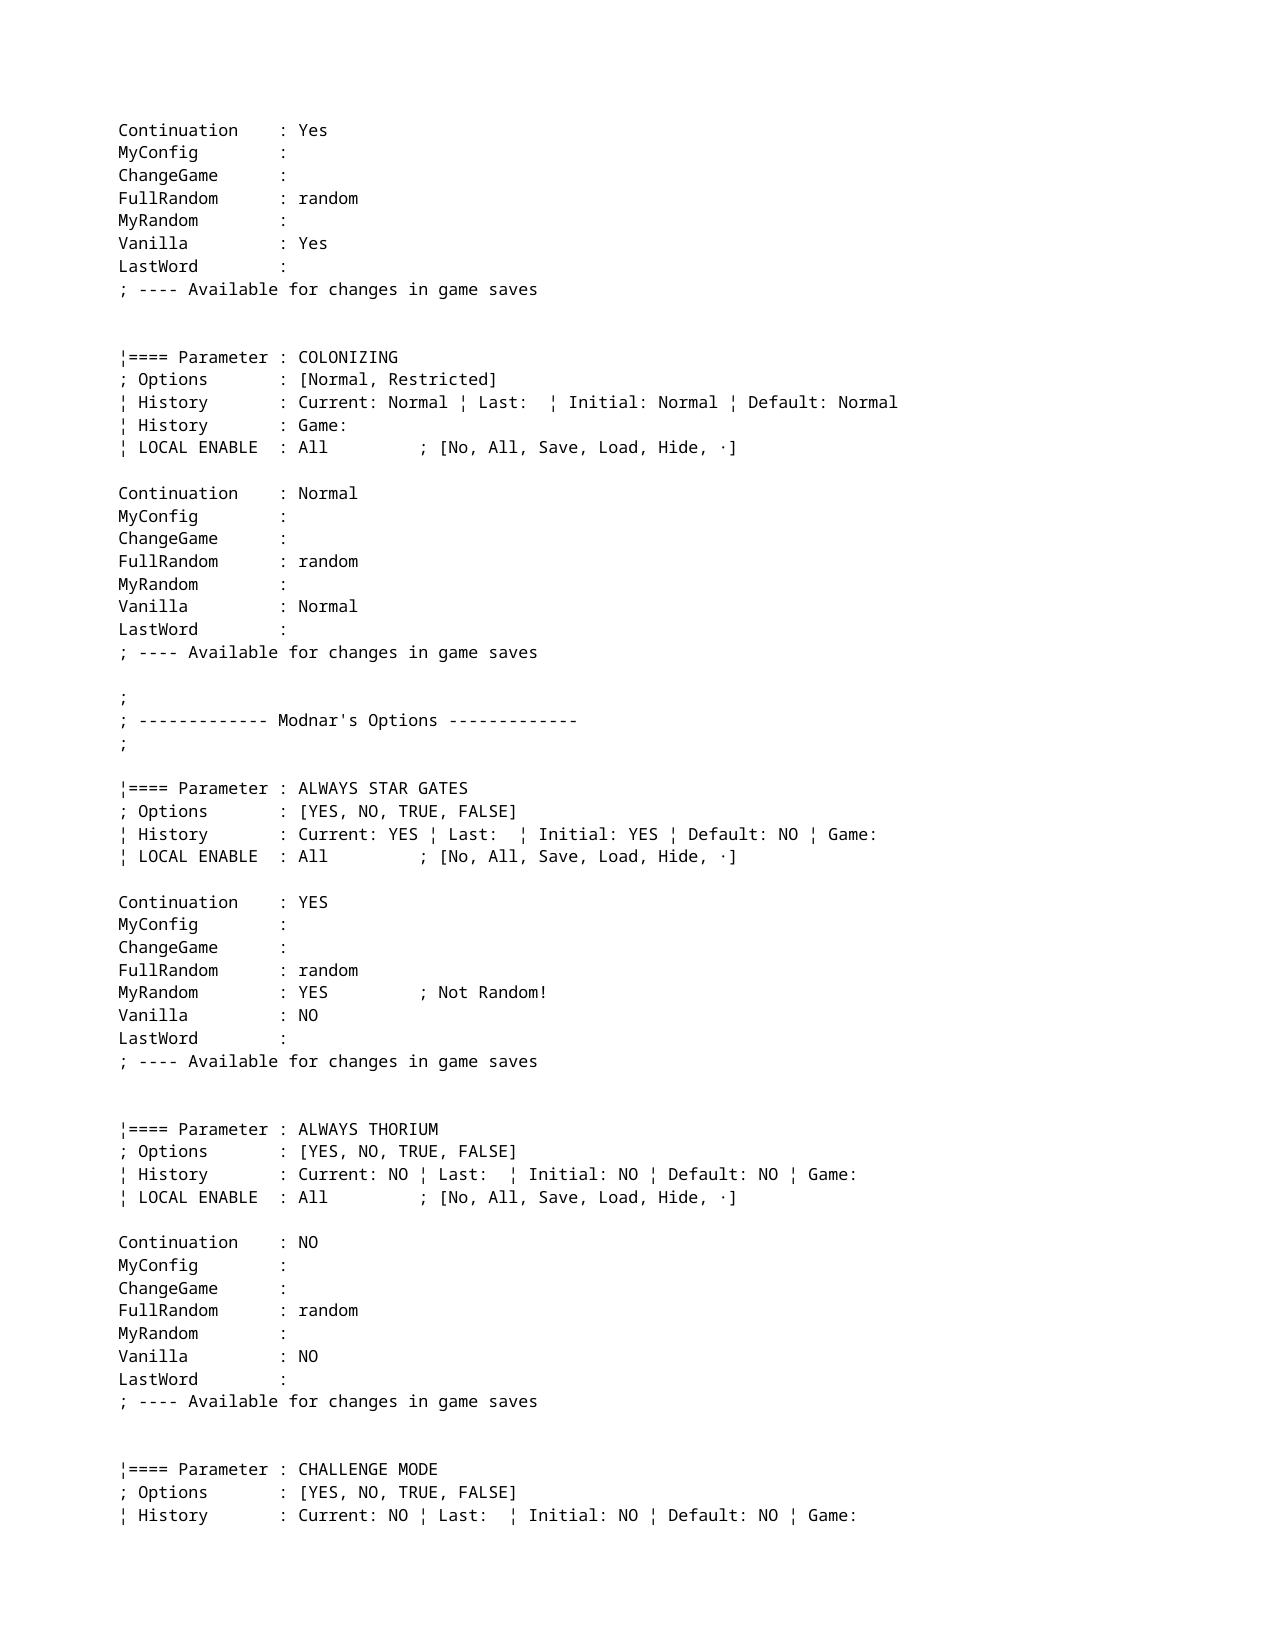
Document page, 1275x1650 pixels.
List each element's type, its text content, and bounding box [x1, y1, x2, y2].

text ; [118, 731, 1157, 754]
text MyRandom : [118, 209, 1157, 232]
text ChangeGame : [118, 163, 1157, 186]
text ¦ History : Current: Normal ¦ Last: ¦ Initial: Normal ¦ Default: Normal [118, 391, 1157, 413]
text Continuation : Yes [118, 118, 1157, 141]
text MyConfig : [118, 1253, 1157, 1276]
text ; ------------- Modnar's Options ------------- [118, 708, 1157, 731]
text Vanilla : Yes [118, 232, 1157, 254]
text ¦ History : Game: [118, 413, 1157, 436]
text Continuation : YES [118, 890, 1157, 913]
text ¦ History : Current: YES ¦ Last: ¦ Initial: YES ¦ Default: NO ¦ Game: [118, 822, 1157, 845]
text MyRandom : YES ; Not Random! [118, 981, 1157, 1004]
text ChangeGame : [118, 527, 1157, 549]
text FullRandom : random [118, 186, 1157, 209]
text Vanilla : Normal [118, 595, 1157, 618]
text FullRandom : random [118, 958, 1157, 981]
text LastWord : [118, 618, 1157, 640]
text ; ---- Available for changes in game saves [118, 277, 1157, 300]
text ; Options : [YES, NO, TRUE, FALSE] [118, 1481, 1157, 1503]
text ; Options : [YES, NO, TRUE, FALSE] [118, 1140, 1157, 1163]
text MyConfig : [118, 504, 1157, 527]
text ¦ History : Current: NO ¦ Last: ¦ Initial: NO ¦ Default: NO ¦ Game: [118, 1503, 1157, 1526]
text Continuation : Normal [118, 481, 1157, 504]
text ; ---- Available for changes in game saves [118, 1390, 1157, 1412]
text ¦==== Parameter : COLONIZING [118, 345, 1157, 368]
text ¦ LOCAL ENABLE : All ; [No, All, Save, Load, Hide, ·] [118, 436, 1157, 459]
text ; Options : [Normal, Restricted] [118, 368, 1157, 391]
text ; ---- Available for changes in game saves [118, 640, 1157, 663]
text Vanilla : NO [118, 1004, 1157, 1026]
text LastWord : [118, 1026, 1157, 1049]
text ¦ History : Current: NO ¦ Last: ¦ Initial: NO ¦ Default: NO ¦ Game: [118, 1163, 1157, 1185]
text MyConfig : [118, 141, 1157, 163]
text ¦ LOCAL ENABLE : All ; [No, All, Save, Load, Hide, ·] [118, 1185, 1157, 1208]
text ChangeGame : [118, 1276, 1157, 1299]
text FullRandom : random [118, 1299, 1157, 1322]
text LastWord : [118, 254, 1157, 277]
text ChangeGame : [118, 936, 1157, 958]
text ¦ LOCAL ENABLE : All ; [No, All, Save, Load, Hide, ·] [118, 845, 1157, 867]
text ¦==== Parameter : CHALLENGE MODE [118, 1458, 1157, 1481]
text Vanilla : NO [118, 1344, 1157, 1367]
text ; ---- Available for changes in game saves [118, 1049, 1157, 1072]
text ¦==== Parameter : ALWAYS THORIUM [118, 1117, 1157, 1140]
text FullRandom : random [118, 549, 1157, 572]
text MyConfig : [118, 913, 1157, 936]
text MyRandom : [118, 572, 1157, 595]
text Continuation : NO [118, 1231, 1157, 1253]
text ¦==== Parameter : ALWAYS STAR GATES [118, 777, 1157, 799]
text ; Options : [YES, NO, TRUE, FALSE] [118, 799, 1157, 822]
text LastWord : [118, 1367, 1157, 1390]
text ; [118, 686, 1157, 708]
text MyRandom : [118, 1322, 1157, 1344]
